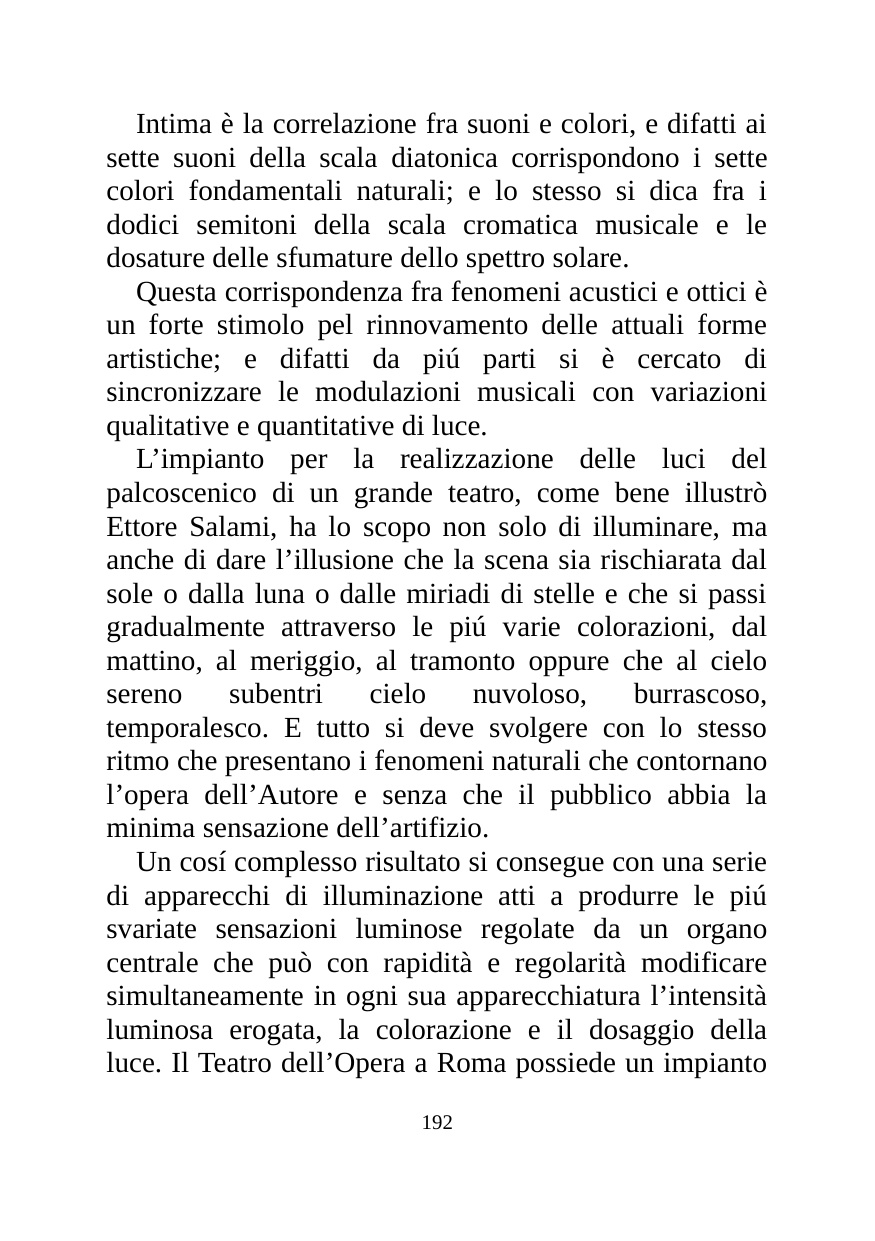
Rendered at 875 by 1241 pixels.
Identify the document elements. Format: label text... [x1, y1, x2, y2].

text Intima è la correlazione fra suoni e colori, e difatti ai sette suoni della scala diatonica corrispondono i sette colori fondamentali naturali; e lo stesso si dica fra i dodici semitoni della scala cromatica musicale e le dosature delle sfumature dello spettro solare. [106, 106, 768, 274]
text Questa corrispondenza fra fenomeni acustici e ottici è un forte stimolo pel rinnovamento delle attuali forme artistiche; e difatti da piú parti si è cercato di sincronizzare le modulazioni musicali con variazioni qualitative e quantitative di luce. [106, 274, 768, 442]
text L’impianto per la realizzazione delle luci del palcoscenico di un grande teatro, come bene illustrò Ettore Salami, ha lo scopo non solo di illuminare, ma anche di dare l’illusione che la scena sia rischiarata dal sole o dalla luna o dalle miriadi di stelle e che si passi gradualmente attraverso le piú varie colorazioni, dal mattino, al meriggio, al tramonto oppure che al cielo sereno subentri cielo nuvoloso, burrascoso, temporalesco. E tutto si deve svolgere con lo stesso ritmo che presentano i fenomeni naturali che contornano l’opera dell’Autore e senza che il pubblico abbia la minima sensazione dell’artifizio. [106, 442, 768, 844]
text Un cosí complesso risultato si consegue con una serie di apparecchi di illuminazione atti a produrre le piú svariate sensazioni luminose regolate da un organo centrale che può con rapidità e regolarità modificare simultaneamente in ogni sua apparecchiatura l’intensità luminosa erogata, la colorazione e il dosaggio della luce. Il Teatro dell’Opera a Roma possiede un impianto [106, 844, 768, 1079]
